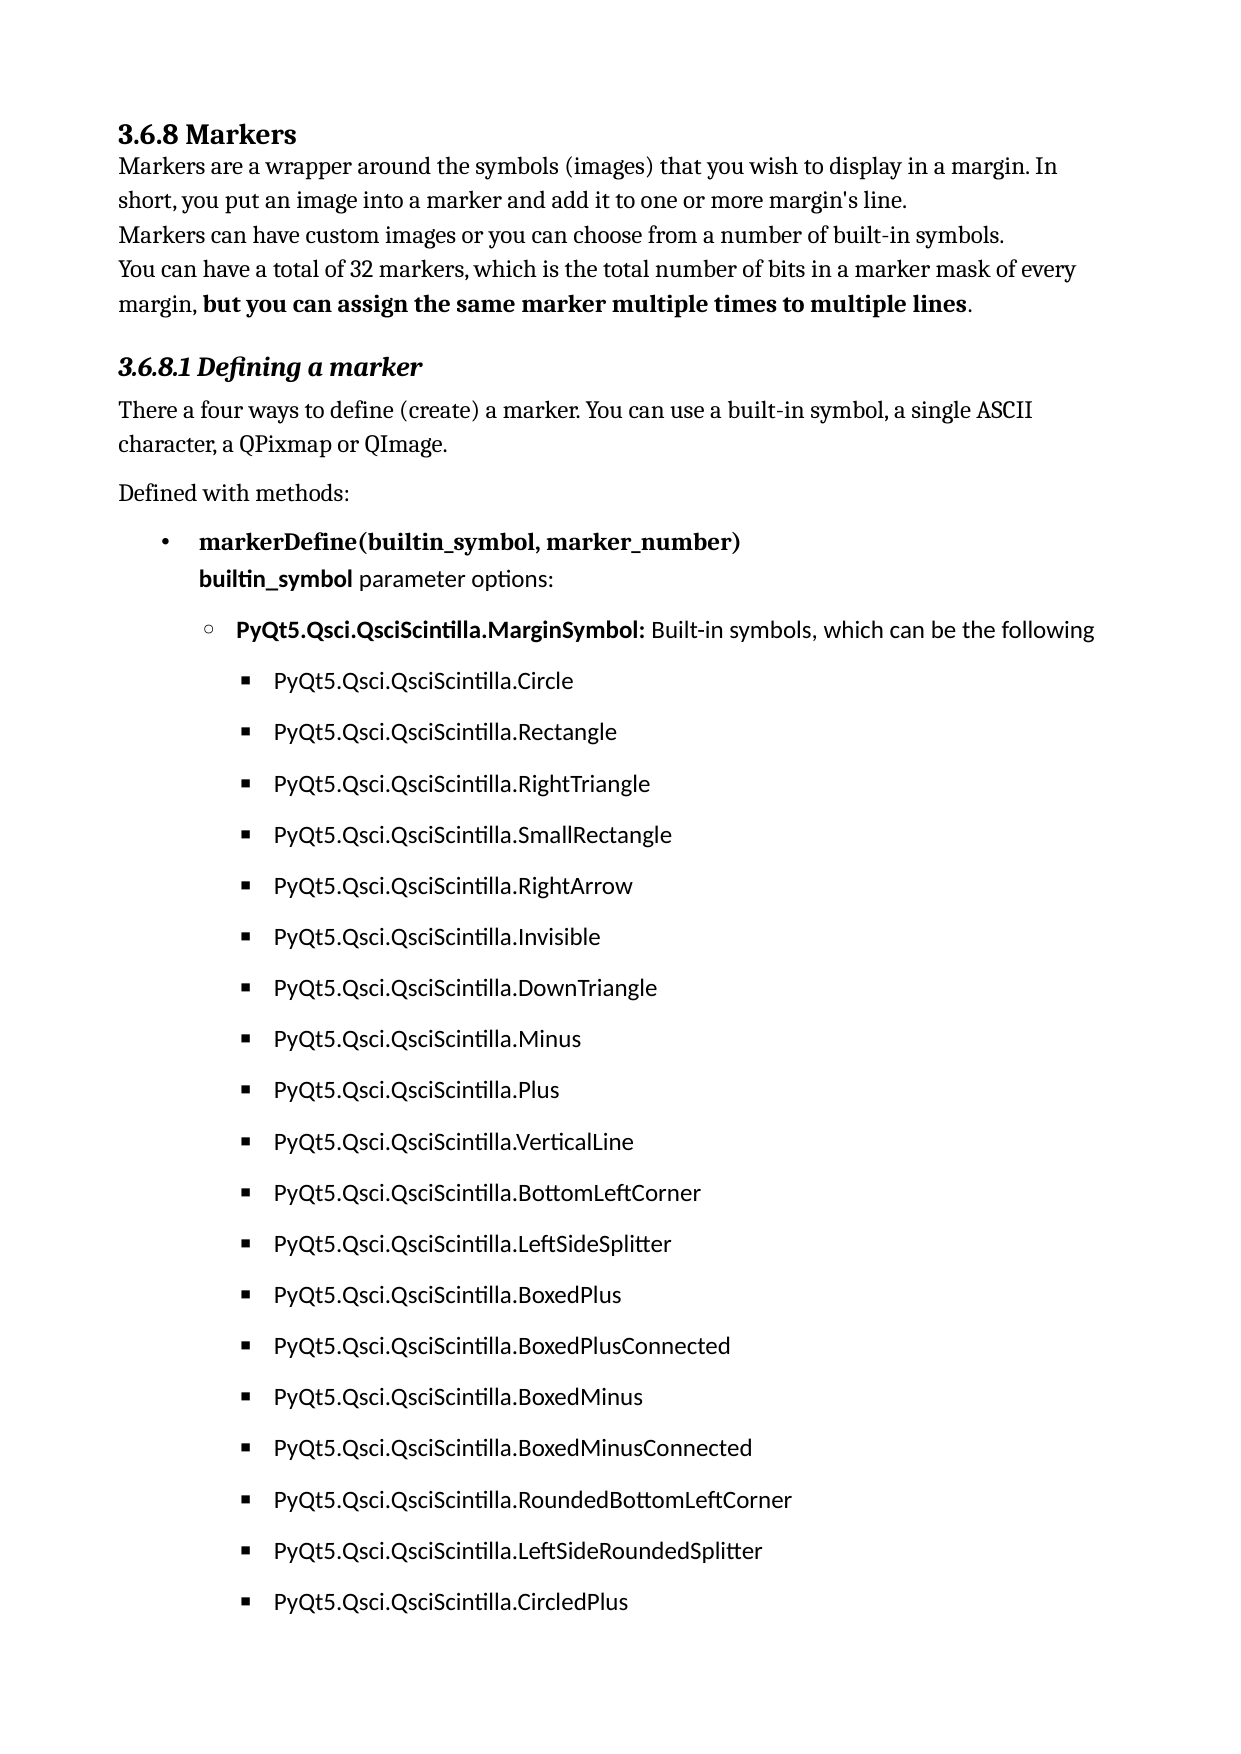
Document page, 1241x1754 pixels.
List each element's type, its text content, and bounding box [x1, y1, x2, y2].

list PyQt5.Qsci.QsciScintilla.BottomLeftCorner [236, 1177, 1122, 1207]
text There a four ways to define (create) a marker. You can use a built-in symbol, a single ASCII character, a QPixmap or QImage. [118, 396, 1122, 459]
list PyQt5.Qsci.QsciScintilla.Plus [236, 1074, 1122, 1105]
list PyQt5.Qsci.QsciScintilla.Rectangle [236, 717, 1122, 747]
list PyQt5.Qsci.QsciScintilla.Minus [236, 1023, 1122, 1054]
subtitle 3.6.8 Markers [118, 118, 1122, 152]
list PyQt5.Qsci.QsciScintilla.BoxedPlus [236, 1279, 1122, 1310]
list PyQt5.Qsci.QsciScintilla.DownTriangle [236, 972, 1122, 1003]
subtitle 3.6.8.1 Defining a marker [118, 351, 1122, 383]
list PyQt5.Qsci.QsciScintilla.MarginSymbol: Built-in symbols, which can be the following [199, 614, 1122, 645]
list PyQt5.Qsci.QsciScintilla.BoxedPlusConnected [236, 1330, 1122, 1361]
list PyQt5.Qsci.QsciScintilla.BoxedMinus [236, 1381, 1122, 1412]
list PyQt5.Qsci.QsciScintilla.LeftSideSplitter [236, 1228, 1122, 1258]
list PyQt5.Qsci.QsciScintilla.Invisible [236, 921, 1122, 952]
list PyQt5.Qsci.QsciScintilla.VerticalLine [236, 1126, 1122, 1156]
list PyQt5.Qsci.QsciScintilla.RightArrow [236, 870, 1122, 901]
list PyQt5.Qsci.QsciScintilla.RoundedBottomLeftCorner [236, 1484, 1122, 1514]
list PyQt5.Qsci.QsciScintilla.RightTriangle [236, 768, 1122, 798]
list PyQt5.Qsci.QsciScintilla.BoxedMinusConnected [236, 1433, 1122, 1463]
text Defined with methods: [118, 479, 1122, 508]
list PyQt5.Qsci.QsciScintilla.LeftSideRoundedSplitter [236, 1535, 1122, 1565]
list PyQt5.Qsci.QsciScintilla.Circle [236, 665, 1122, 696]
list PyQt5.Qsci.QsciScintilla.CircledPlus [236, 1586, 1122, 1617]
list markerDefine(builtin_symbol, marker_number) builtin_symbol parameter options: [161, 528, 1122, 594]
text Markers are a wrapper around the symbols (images) that you wish to display in a margin. In short, you put an image into a marker and add it to one or more margin's line. Markers can have custom images or you can choose from a number of built-in symbols. You can have a total of 32 markers, which is the total number of bits in a marker mask of every margin, but you can assign the same marker multiple times to multiple lines. [118, 152, 1122, 318]
list PyQt5.Qsci.QsciScintilla.SmallRectangle [236, 819, 1122, 849]
